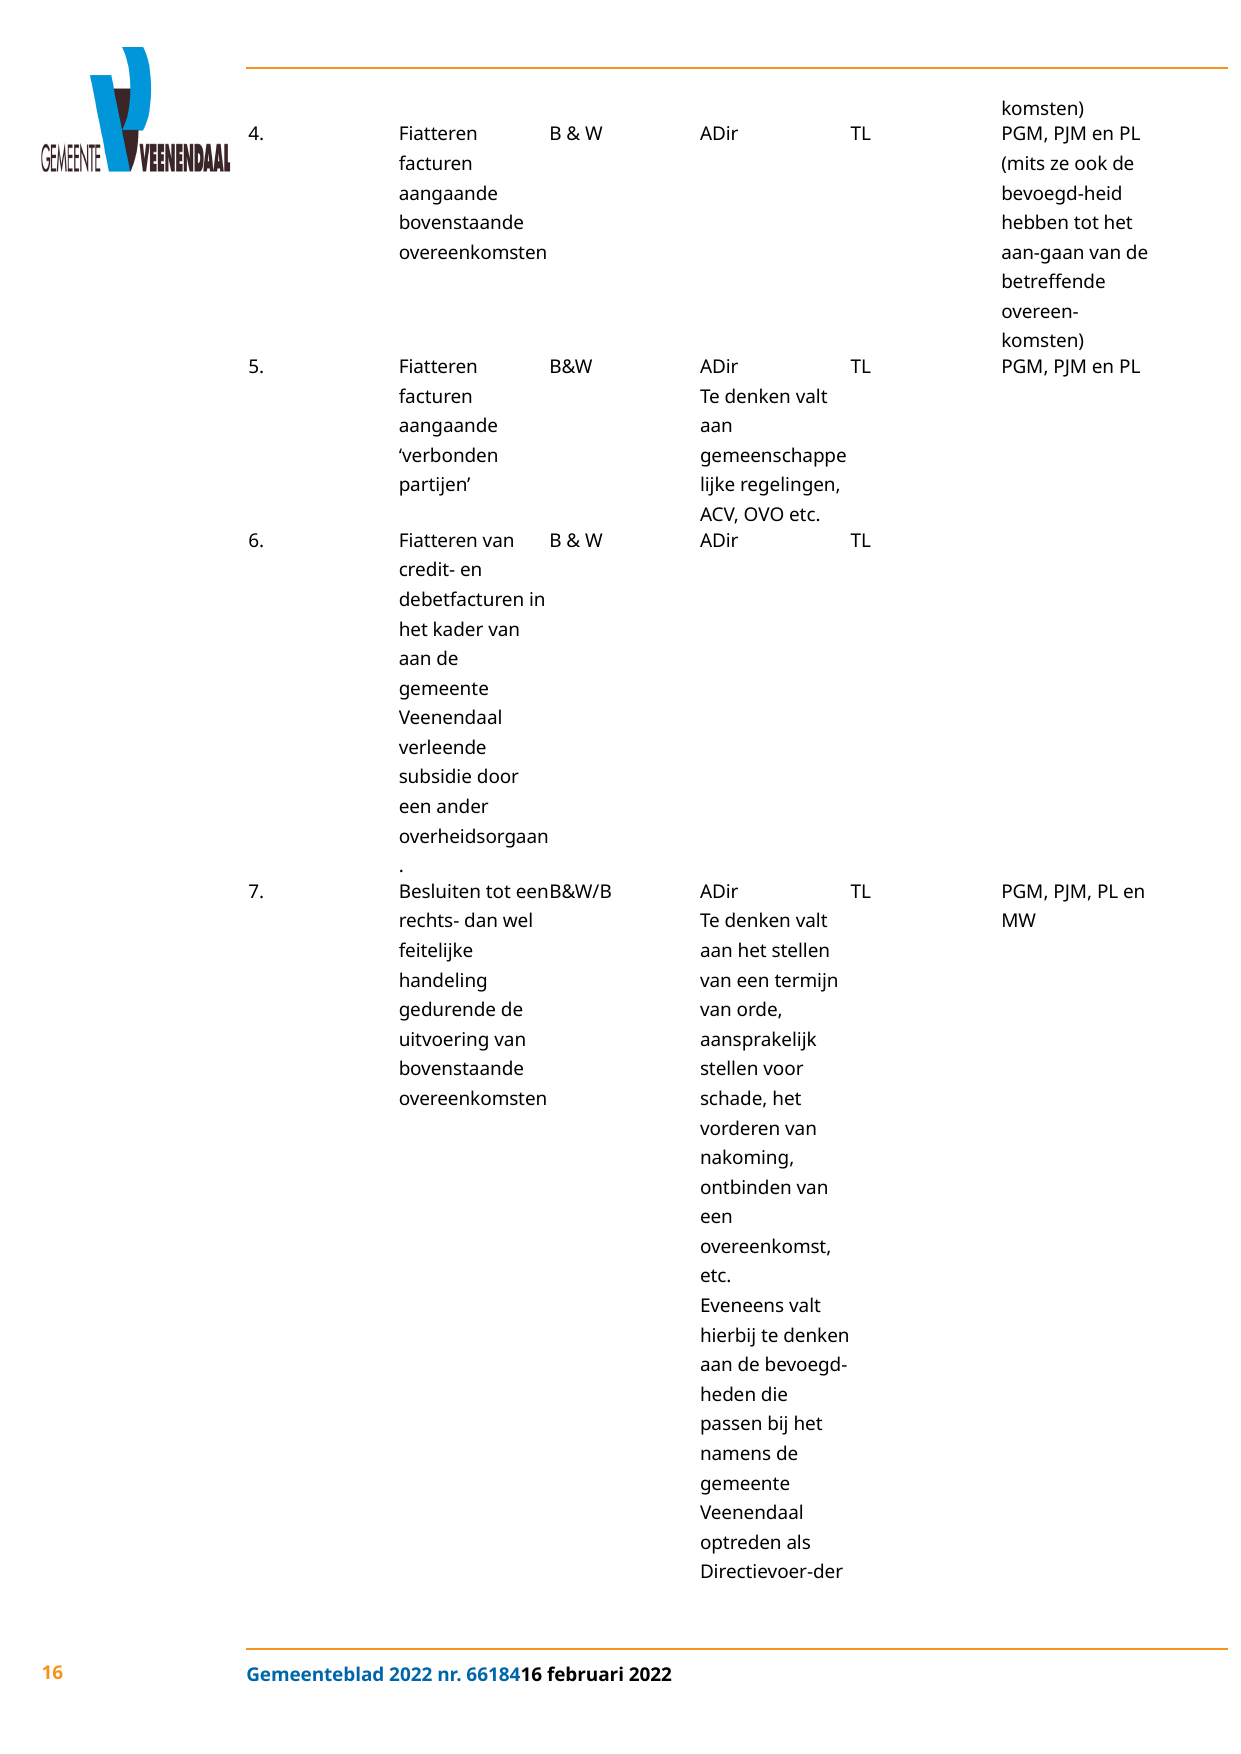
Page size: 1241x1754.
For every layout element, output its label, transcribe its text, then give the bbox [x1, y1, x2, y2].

table_cell TL [850, 878, 1001, 1584]
table_cell Besluiten tot een rechts- dan wel feitelijke handeling gedurende de uitvoering van bovenstaande overeenkomsten [399, 878, 549, 1584]
picture [41, 47, 130, 172]
table_cell ADir [700, 527, 850, 878]
table_cell B&W/B [549, 878, 700, 1584]
table_cell [549, 95, 700, 121]
table_cell B & W [549, 527, 700, 878]
table_cell TL [850, 527, 1001, 878]
table_cell PGM, PJM, PL en MW [1001, 878, 1152, 1584]
table_cell Fiatteren van credit- en debetfacturen in het kader van aan de gemeente Veenendaal verleende subsidie door een ander overheidsorgaan. [399, 527, 549, 878]
table_cell [248, 95, 398, 121]
table_cell ADir Te denken valt aan het stellen van een termijn van orde, aansprakelijk stellen voor schade, het vorderen van nakoming, ontbinden van een overeenkomst, etc. Eveneens valt hierbij te denken aan de bevoegd-heden die passen bij het namens de gemeente Veenendaal optreden als Directievoer-der [700, 878, 850, 1584]
table_cell TL [850, 121, 1001, 353]
table_cell ADir Te denken valt aan gemeenschappelijke regelingen, ACV, OVO etc. [700, 353, 850, 527]
table_cell 6. [248, 527, 398, 878]
table_cell [700, 95, 850, 121]
table_cell PGM, PJM en PL (mits ze ook de bevoegd-heid hebben tot het aan-gaan van de betreffende overeen-komsten) [1001, 121, 1152, 353]
table_cell Fiatteren facturen aangaande bovenstaande overeenkomsten [399, 121, 549, 353]
table_cell ADir [700, 121, 850, 353]
picture [123, 47, 231, 172]
table_cell komsten) [1001, 95, 1152, 121]
table_cell 7. [248, 878, 398, 1584]
table_cell Fiatteren facturen aangaande ‘verbonden partijen’ [399, 353, 549, 527]
table_cell [1001, 527, 1152, 878]
table_cell B & W [549, 121, 700, 353]
table_cell [399, 95, 549, 121]
table_cell B&W [549, 353, 700, 527]
table_cell TL [850, 353, 1001, 527]
table_cell 5. [248, 353, 398, 527]
table_cell 4. [248, 121, 398, 353]
table_cell [850, 95, 1001, 121]
table_cell PGM, PJM en PL [1001, 353, 1152, 527]
